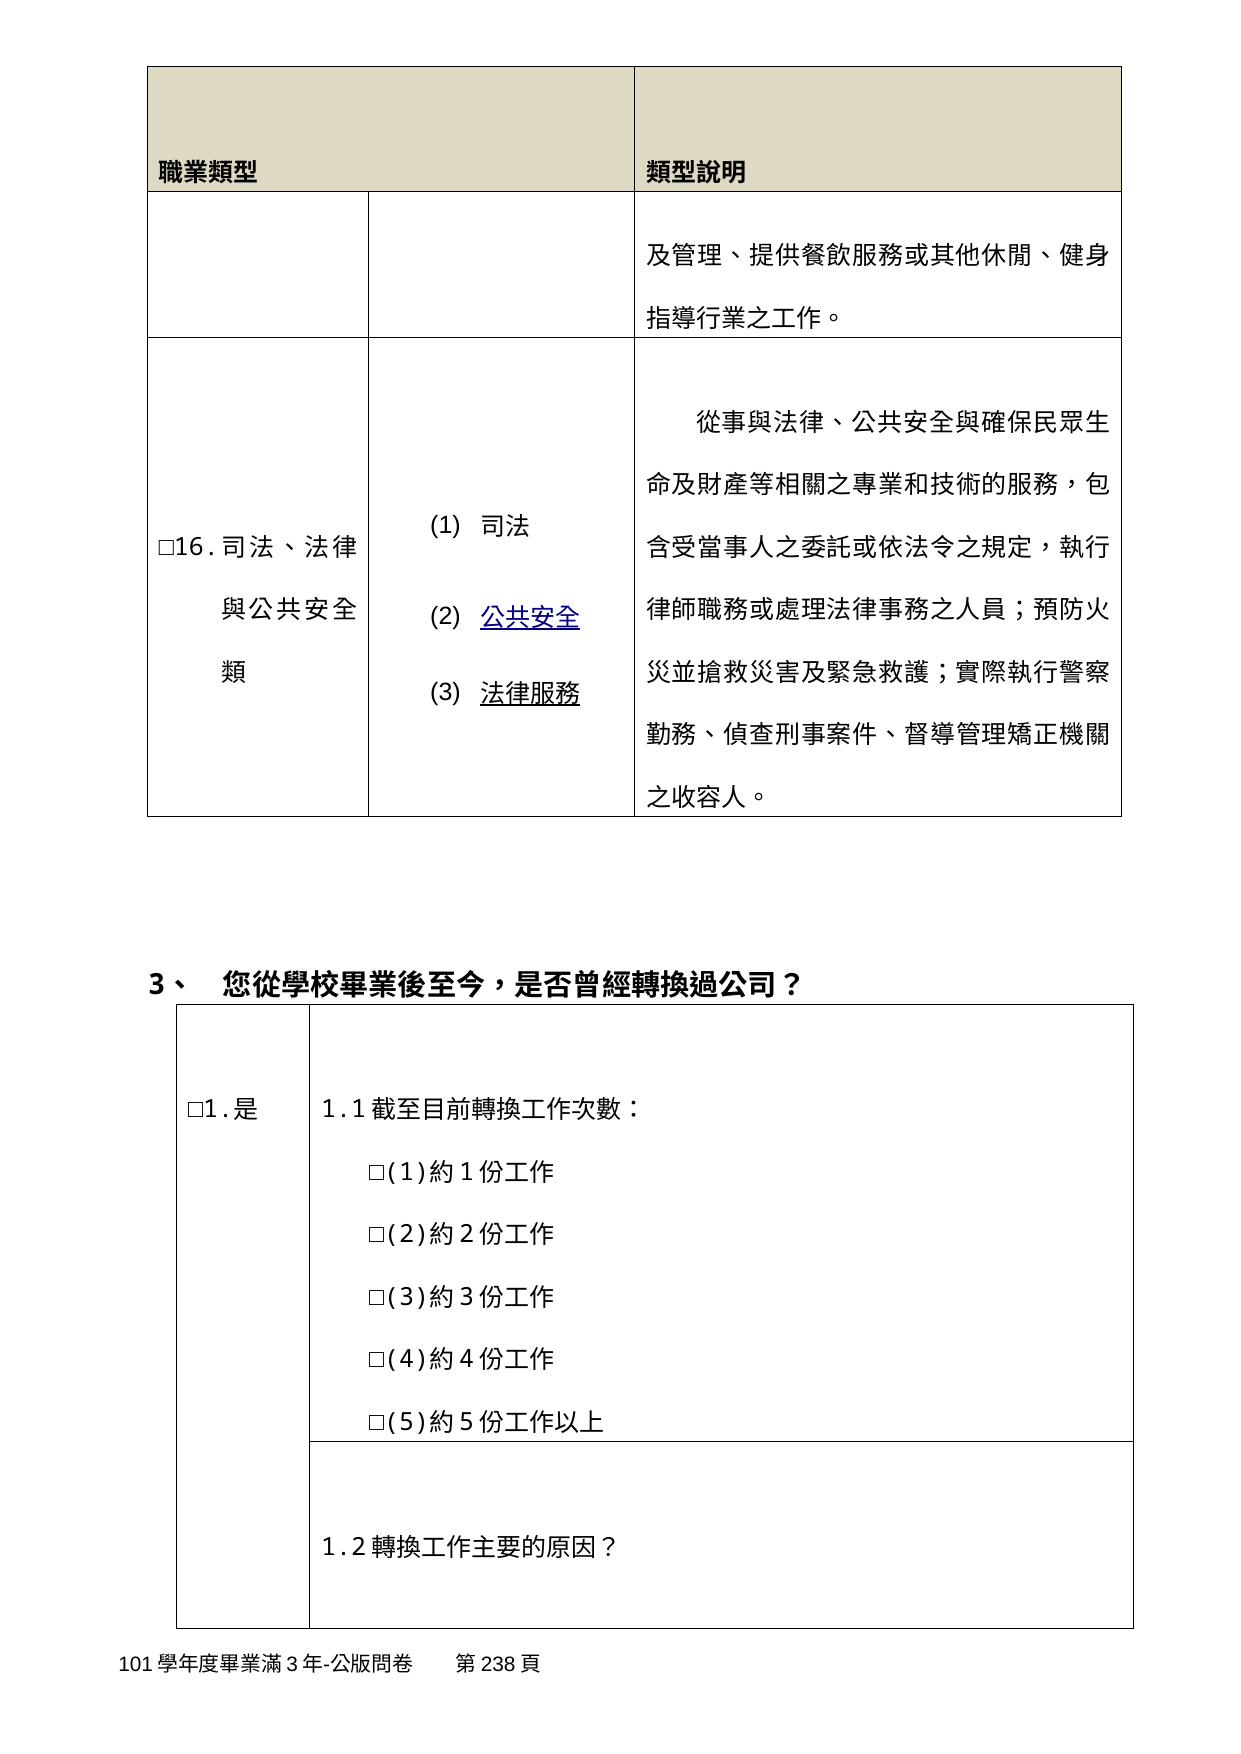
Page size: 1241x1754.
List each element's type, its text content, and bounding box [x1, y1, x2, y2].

table_header 職業類型 [148, 67, 634, 191]
table_cell □16.司法、法律與公共安全類 [148, 338, 368, 816]
table_cell [148, 192, 368, 337]
list 您從學校畢業後至今，是否曾經轉換過公司？ [148, 941, 1122, 1004]
table_cell [369, 192, 634, 337]
table_cell 從事與法律、公共安全與確保民眾生命及財產等相關之專業和技術的服務，包含受當事人之委託或依法令之規定，執行律師職務或處理法律事務之人員；預防火災並搶救災害及緊急救護；實際執行警察勤務、偵查刑事案件、督導管理矯正機關之收容人。 [635, 338, 1121, 816]
table_cell 司法 公共安全 法律服務 [369, 338, 634, 816]
table_header 1.1截至目前轉換工作次數： □(1)約1份工作 □(2)約2份工作 □(3)約3份工作 □(4)約4份工作 □(5)約5份工作以上 [310, 1005, 1133, 1441]
table_header □1.是 [177, 1005, 309, 1628]
table_cell 1.2轉換工作主要的原因？ [310, 1442, 1133, 1628]
table_cell 及管理、提供餐飲服務或其他休閒、健身指導行業之工作。 [635, 192, 1121, 337]
table_header 類型說明 [635, 67, 1121, 191]
